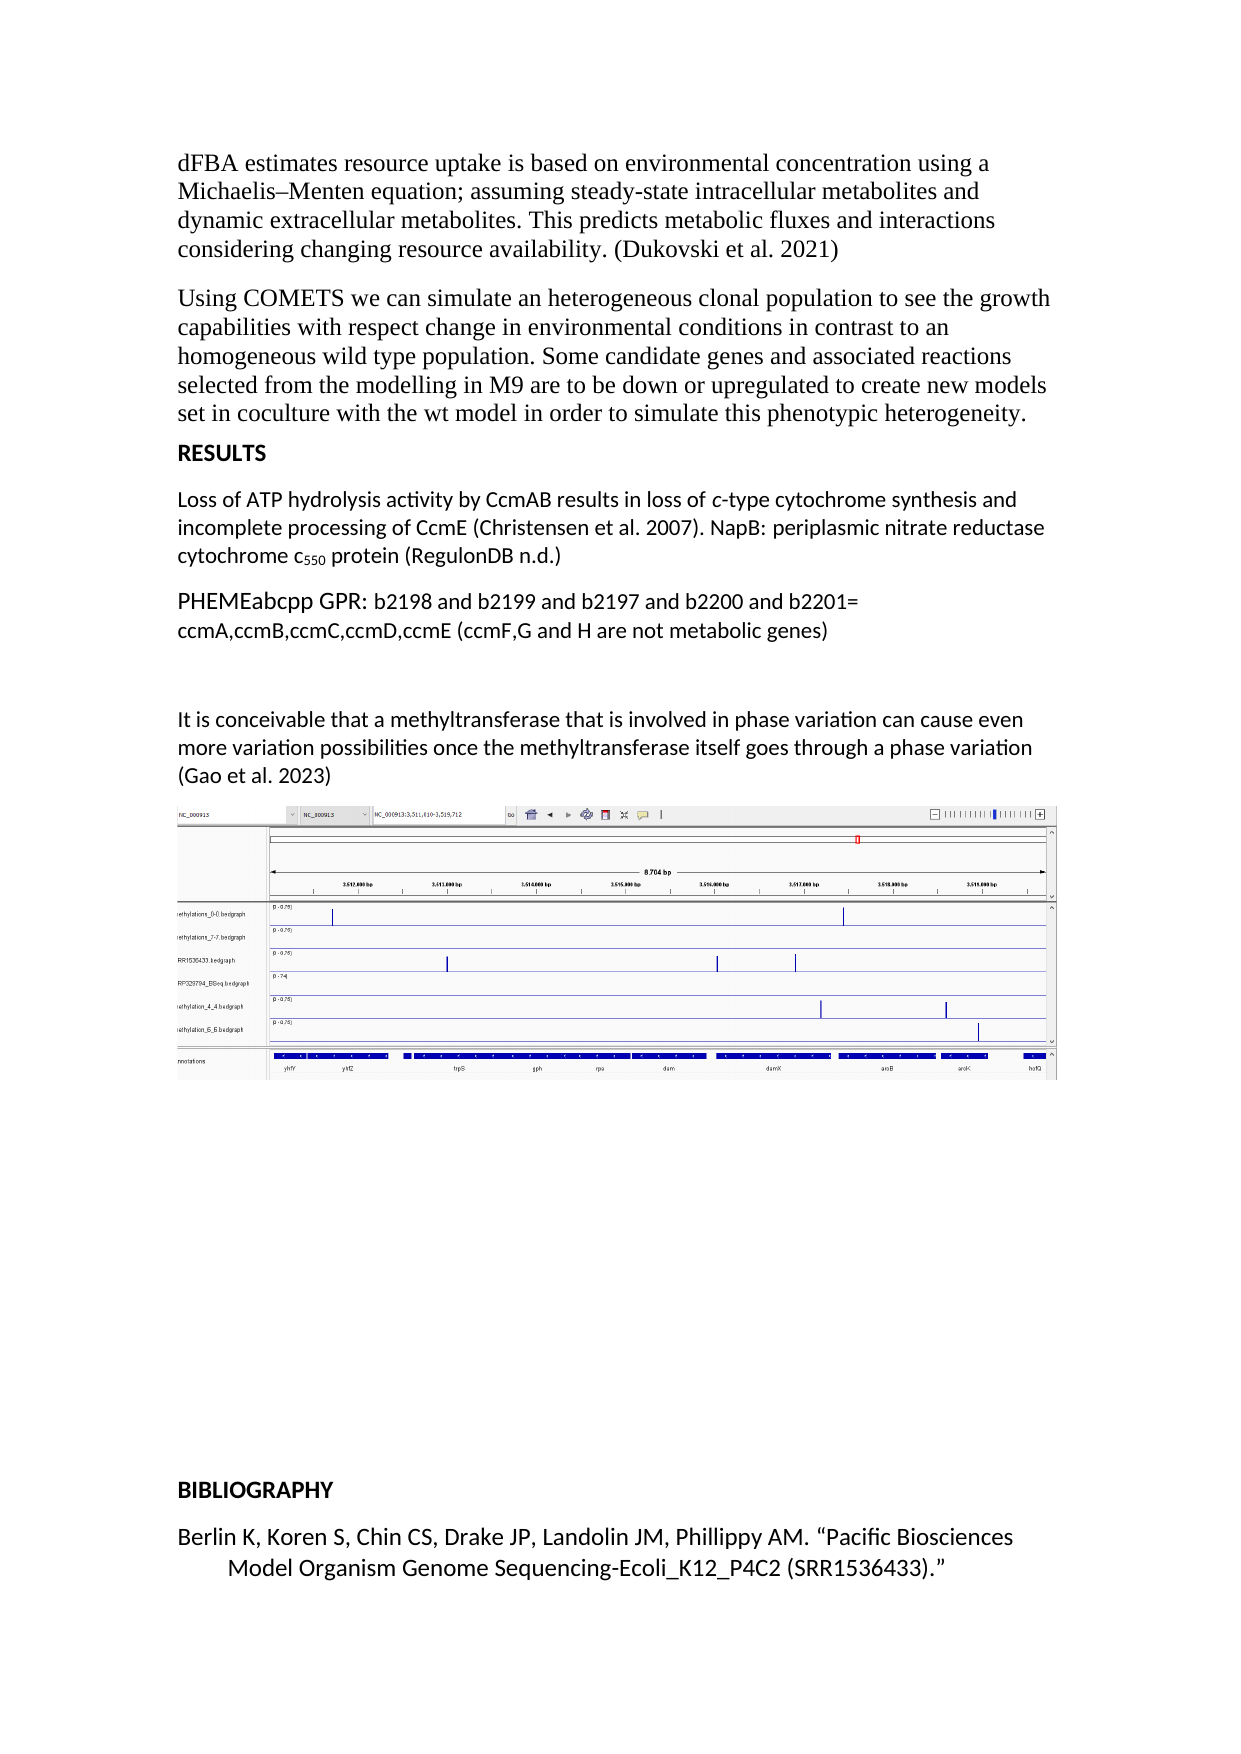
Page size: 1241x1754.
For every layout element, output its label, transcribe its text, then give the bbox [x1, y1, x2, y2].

text Berlin K, Koren S, Chin CS, Drake JP, Landolin JM, Phillippy AM. “Pacific Biosciences Model Organism Genome Sequencing-Ecoli_K12_P4C2 (SRR1536433).” [177, 1521, 1063, 1582]
text Using COMETS we can simulate an heterogeneous clonal population to see the growth capabilities with respect change in environmental conditions in contrast to an homogeneous wild type population. Some candidate genes and associated reactions selected from the modelling in M9 are to be down or upregulated to create new models set in coculture with the wt model in order to simulate this phenotypic heterogeneity. [177, 283, 1063, 427]
text BIBLIOGRAPHY [177, 1474, 1063, 1504]
text It is conceivable that a methyltransferase that is involved in phase variation can cause even more variation possibilities once the methyltransferase itself goes through a phase variation (Gao et al. 2023) [177, 705, 1063, 789]
text RESULTS [177, 438, 1063, 468]
text PHEMEabcpp GPR: b2198 and b2199 and b2197 and b2200 and b2201= ccmA,ccmB,ccmC,ccmD,ccmE (ccmF,G and H are not metabolic genes) [177, 586, 1063, 644]
text Loss of ATP hydrolysis activity by CcmAB results in loss of c-type cytochrome synthesis and incomplete processing of CcmE (Christensen et al. 2007). NapB: periplasmic nitrate reductase cytochrome c550 protein (RegulonDB n.d.) [177, 485, 1063, 569]
text dFBA estimates resource uptake is based on environmental concentration using a Michaelis–Menten equation; assuming steady-state intracellular metabolites and dynamic extracellular metabolites. This predicts metabolic fluxes and interactions considering changing resource availability. (Dukovski et al. 2021) [177, 148, 1063, 263]
